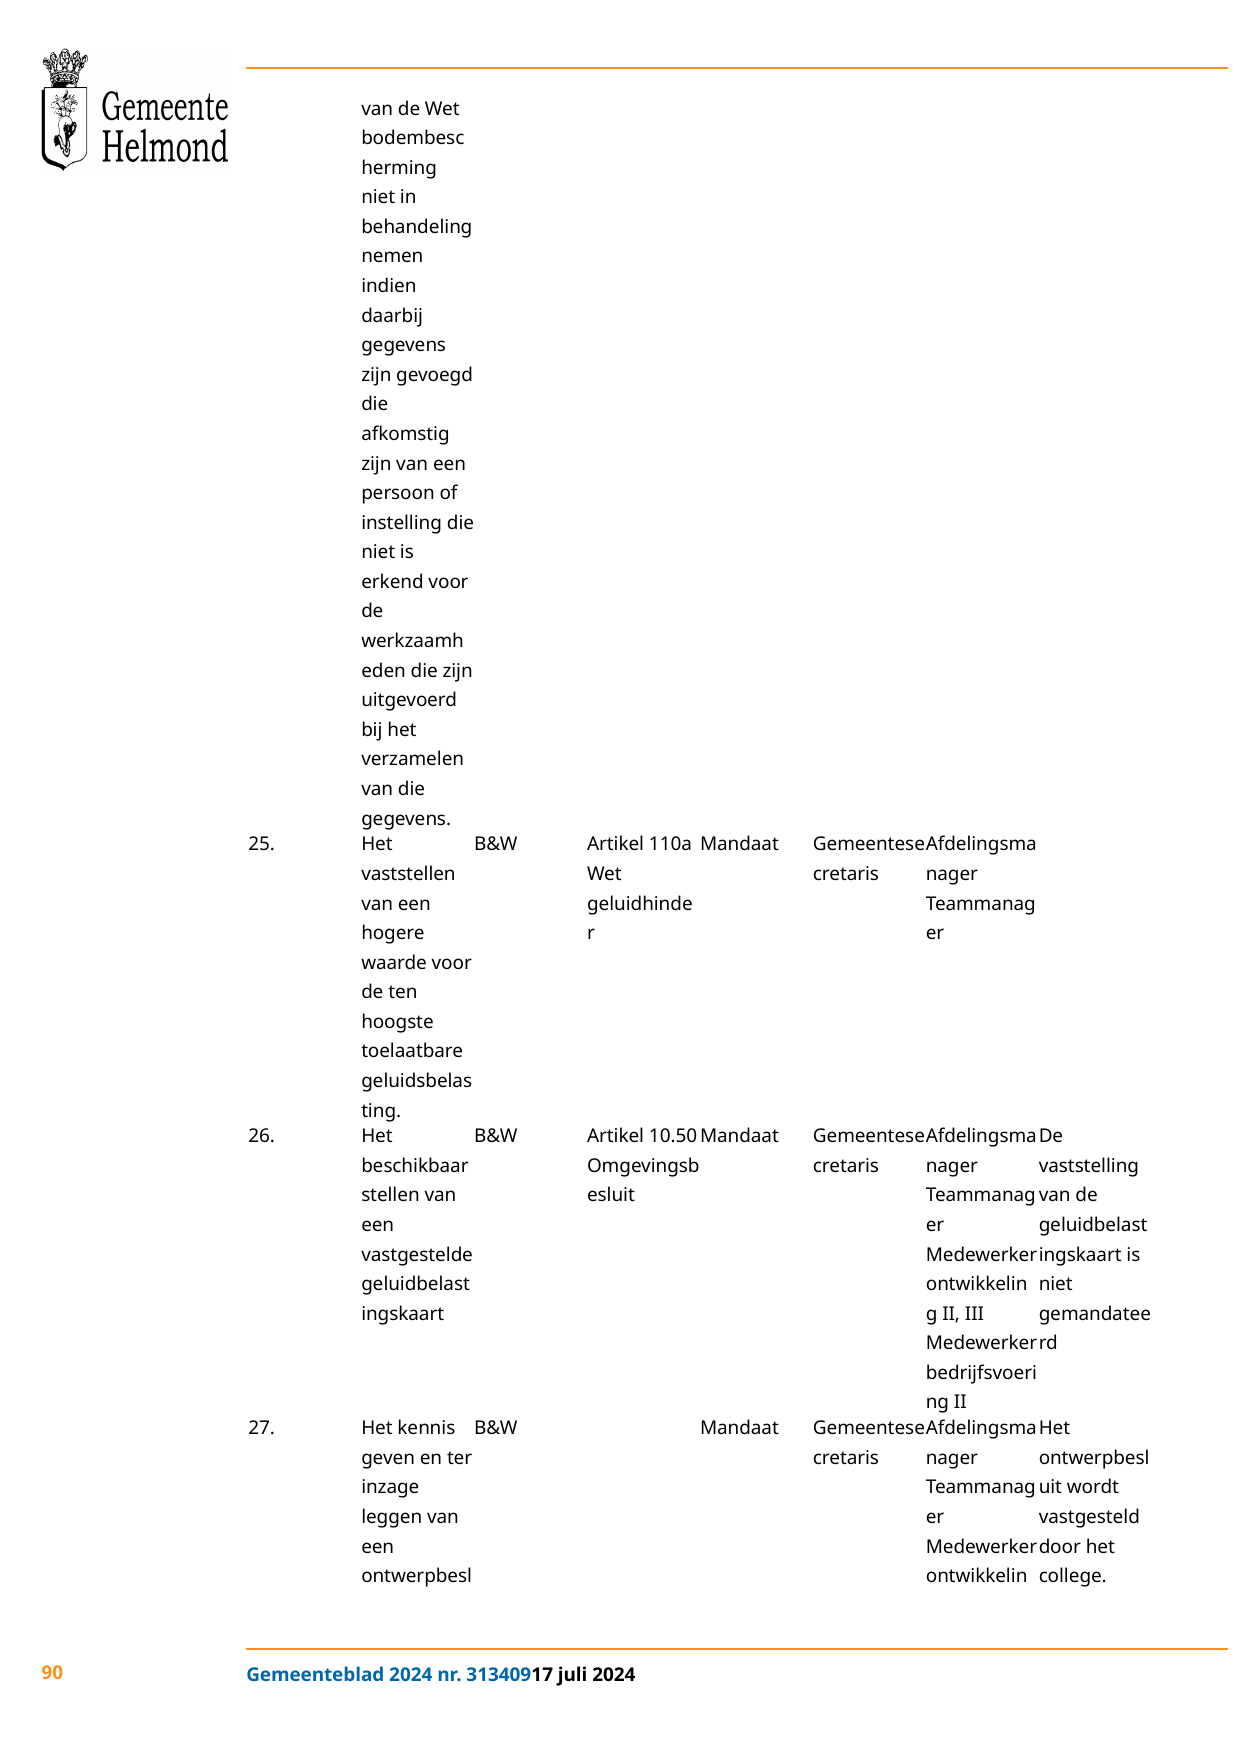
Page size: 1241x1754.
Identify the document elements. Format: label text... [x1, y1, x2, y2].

table_cell Het vaststellen van een hogere waarde voor de ten hoogste toelaatbare geluidsbelasting. [361, 831, 474, 1122]
table_cell [1039, 831, 1152, 1122]
table_cell Het kennis geven en ter inzage leggen van een ontwerpbesl [361, 1415, 474, 1588]
table_cell Afdelingsmanager Teammanager Medewerker ontwikkeling II, III Medewerker bedrijfsvoering II [926, 1123, 1038, 1414]
table_cell Afdelingsmanager Teammanager Medewerker ontwikkelin [926, 1415, 1038, 1588]
table_cell [700, 95, 813, 831]
table_cell Het beschikbaar stellen van een vastgestelde geluidbelastingskaart [361, 1123, 474, 1414]
table_cell De vaststelling van de geluidbelastingskaart is niet gemandateerd [1039, 1123, 1152, 1414]
table_cell Gemeentesecretaris [813, 1123, 926, 1414]
table_cell [926, 95, 1038, 831]
table_cell B&W [474, 1415, 587, 1588]
table_cell Het ontwerpbesluit wordt vastgesteld door het college. [1039, 1415, 1152, 1588]
table_cell [474, 95, 587, 831]
table_cell Artikel 10.50 Omgevingsbesluit [587, 1123, 700, 1414]
table_cell B&W [474, 1123, 587, 1414]
table_cell 27. [248, 1415, 361, 1588]
table_cell Mandaat [700, 831, 813, 1122]
table_cell Mandaat [700, 1415, 813, 1588]
table_cell [813, 95, 926, 831]
table_cell 26. [248, 1123, 361, 1414]
table_cell [248, 95, 361, 831]
table_cell [587, 1415, 700, 1588]
table_cell B&W [474, 831, 587, 1122]
table_cell Afdelingsmanager Teammanager [926, 831, 1038, 1122]
picture [41, 47, 231, 172]
table_cell Mandaat [700, 1123, 813, 1414]
table_cell Gemeentesecretaris [813, 831, 926, 1122]
table_cell Artikel 110a Wet geluidhinder [587, 831, 700, 1122]
table_cell [1039, 95, 1152, 831]
table_cell [587, 95, 700, 831]
table_cell 25. [248, 831, 361, 1122]
table_cell van de Wet bodembescherming niet in behandeling nemen indien daarbij gegevens zijn gevoegd die afkomstig zijn van een persoon of instelling die niet is erkend voor de werkzaamheden die zijn uitgevoerd bij het verzamelen van die gegevens. [361, 95, 474, 831]
table_cell Gemeentesecretaris [813, 1415, 926, 1588]
